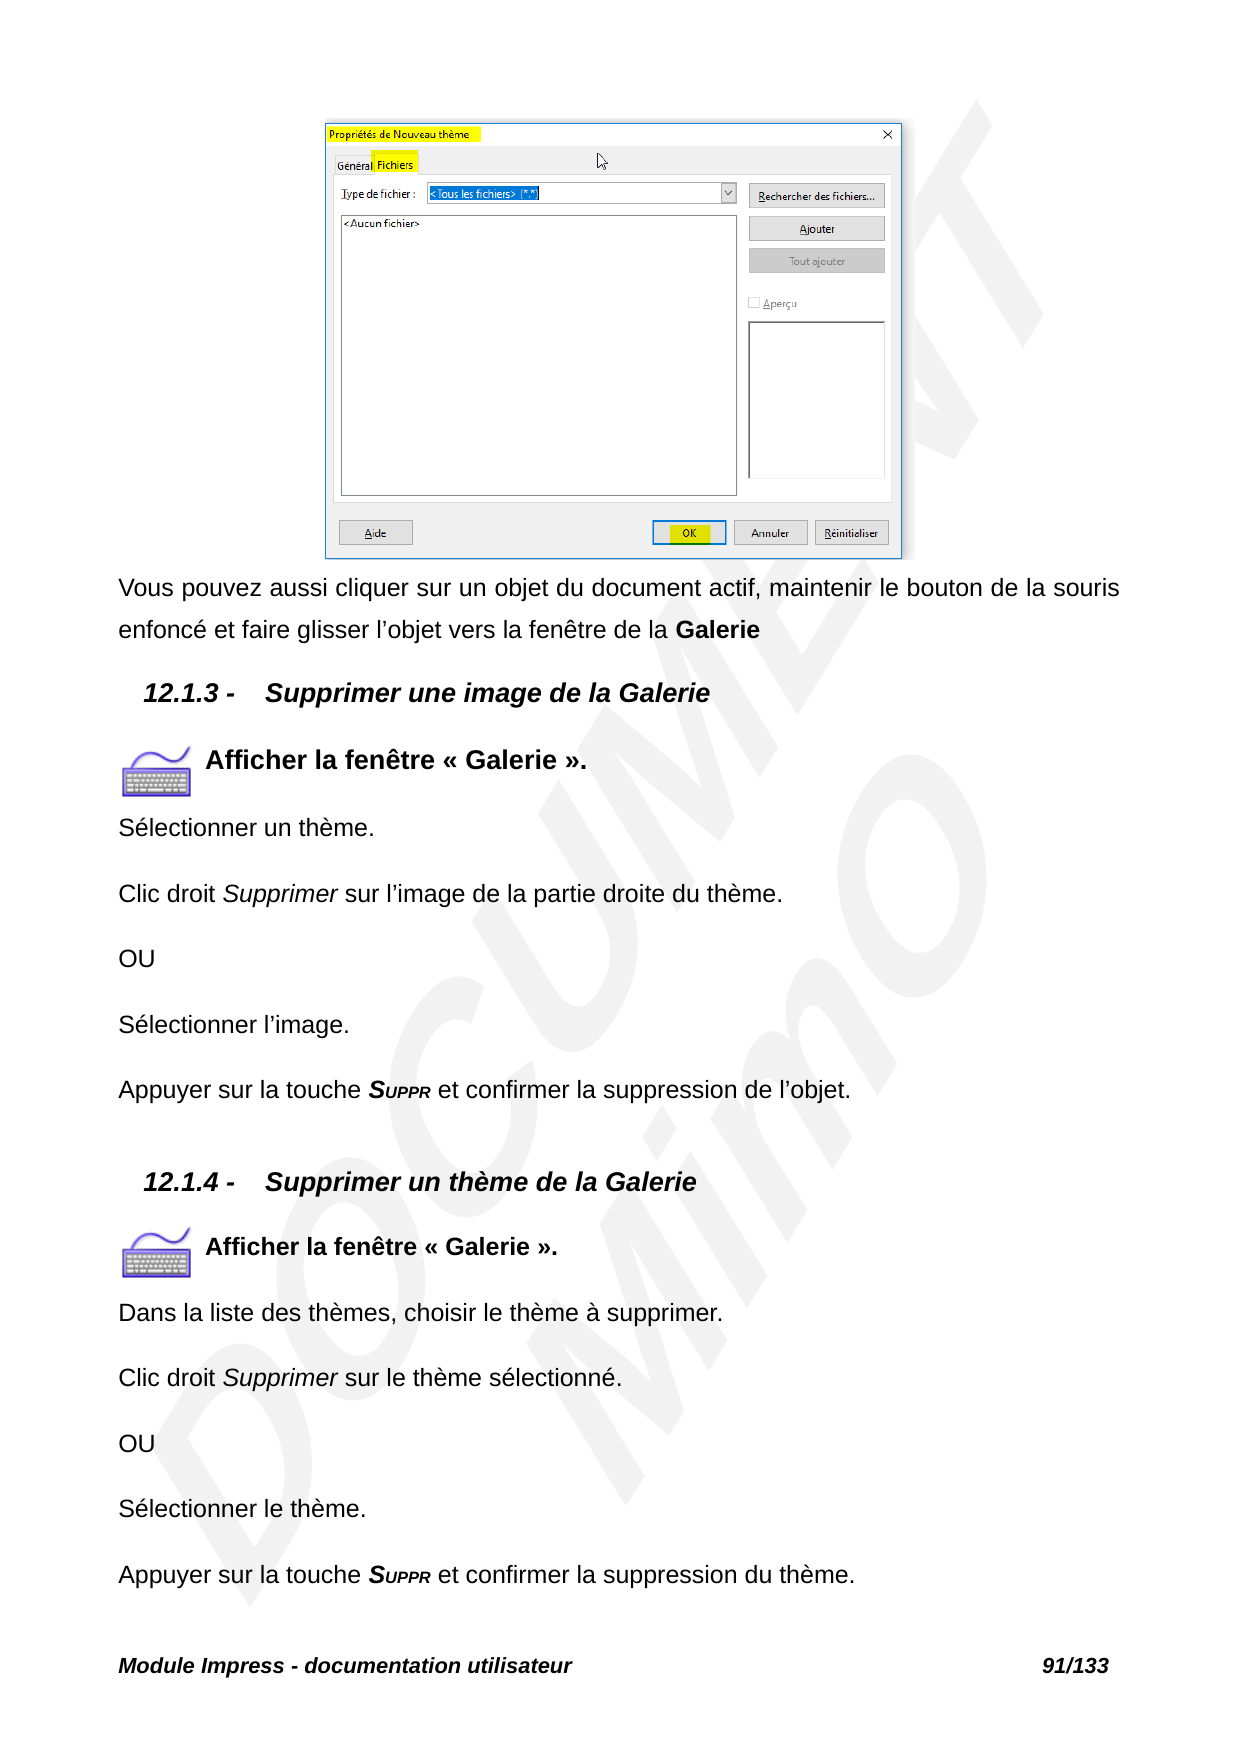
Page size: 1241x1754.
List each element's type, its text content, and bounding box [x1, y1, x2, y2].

text OU [118, 945, 1122, 973]
picture [325, 118, 916, 560]
picture [118, 735, 193, 811]
text Sélectionner l’image. [118, 1010, 1122, 1038]
text Afficher la fenêtre « Galerie ». [193, 745, 1122, 775]
text Sélectionner le thème. [118, 1495, 1122, 1523]
subtitle Supprimer une image de la Galerie [143, 678, 1122, 709]
text Afficher la fenêtre « Galerie ». [193, 1233, 1122, 1261]
subtitle Supprimer un thème de la Galerie [143, 1167, 1122, 1197]
text Clic droit Supprimer sur le thème sélectionné. [118, 1364, 1122, 1392]
text Clic droit Supprimer sur l’image de la partie droite du thème. [118, 879, 1122, 907]
text Vous pouvez aussi cliquer sur un objet du document actif, maintenir le bouton de la souris enfoncé et faire glisser l’objet vers la fenêtre de la Galerie [118, 560, 1122, 643]
text Sélectionner un thème. [118, 814, 1122, 842]
text Dans la liste des thèmes, choisir le thème à supprimer. [118, 1298, 1122, 1326]
text Appuyer sur la touche Suppr et confirmer la suppression du thème. [118, 1561, 1122, 1588]
text OU [118, 1429, 1122, 1457]
picture [118, 1217, 193, 1292]
text Appuyer sur la touche Suppr et confirmer la suppression de l’objet. [118, 1076, 1122, 1104]
